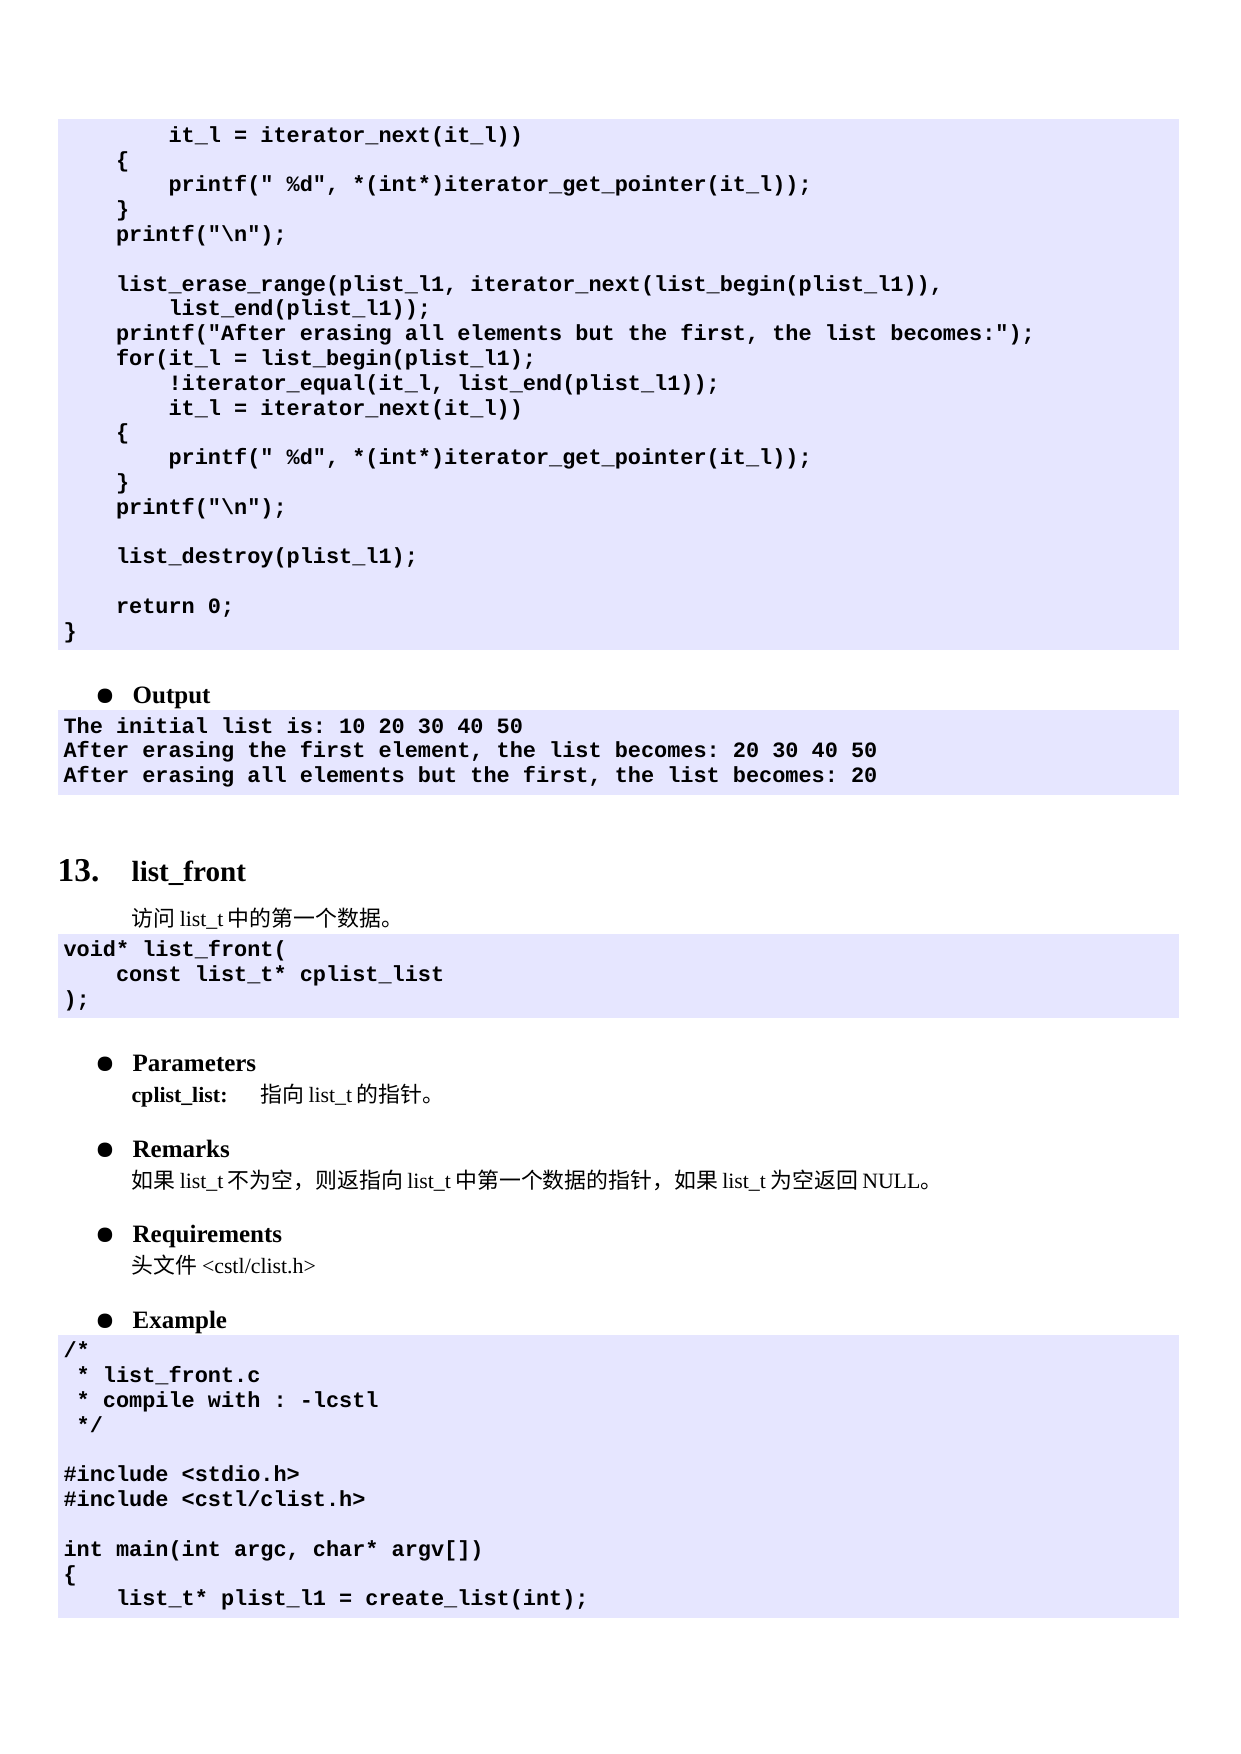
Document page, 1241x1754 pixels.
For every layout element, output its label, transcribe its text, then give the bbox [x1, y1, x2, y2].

text 头文件 <cstl/clist.h> [57, 1248, 1179, 1280]
table_header it_l = iterator_next(it_l)) { printf(" %d", *(int*)iterator_get_pointer(it_l)); } printf("\n"); list_erase_range(plist_l1, iterator_next(list_begin(plist_l1)), list_end(plist_l1)); printf("After erasing all elements but the first, the list becomes:"); for(it_l = list_begin(plist_l1); !iterator_equal(it_l, list_end(plist_l1)); it_l = iterator_next(it_l)) { printf(" %d", *(int*)iterator_get_pointer(it_l)); } printf("\n"); list_destroy(plist_l1); return 0; } [58, 119, 1179, 650]
text cplist_list: 指向list_t的指针。 [57, 1077, 1179, 1109]
list Requirements [95, 1219, 1179, 1248]
subtitle list_front [57, 850, 1179, 888]
table_header The initial list is: 10 20 30 40 50 After erasing the first element, the list becomes: 20 30 40 50 After erasing all elements but the first, the list becomes: 20 [58, 710, 1179, 795]
list Output [95, 680, 1179, 709]
table_header void* list_front( const list_t* cplist_list ); [58, 934, 1179, 1018]
list Remarks [95, 1134, 1179, 1163]
text 访问list_t中的第一个数据。 [57, 901, 1179, 932]
list Parameters [95, 1048, 1179, 1077]
list Example [95, 1305, 1179, 1334]
text 如果list_t不为空，则返指向list_t中第一个数据的指针，如果list_t为空返回NULL。 [57, 1163, 1179, 1194]
table_header /* * list_front.c * compile with : -lcstl */ #include <stdio.h> #include <cstl/clist.h> int main(int argc, char* argv[]) { list_t* plist_l1 = create_list(int); [58, 1335, 1179, 1618]
